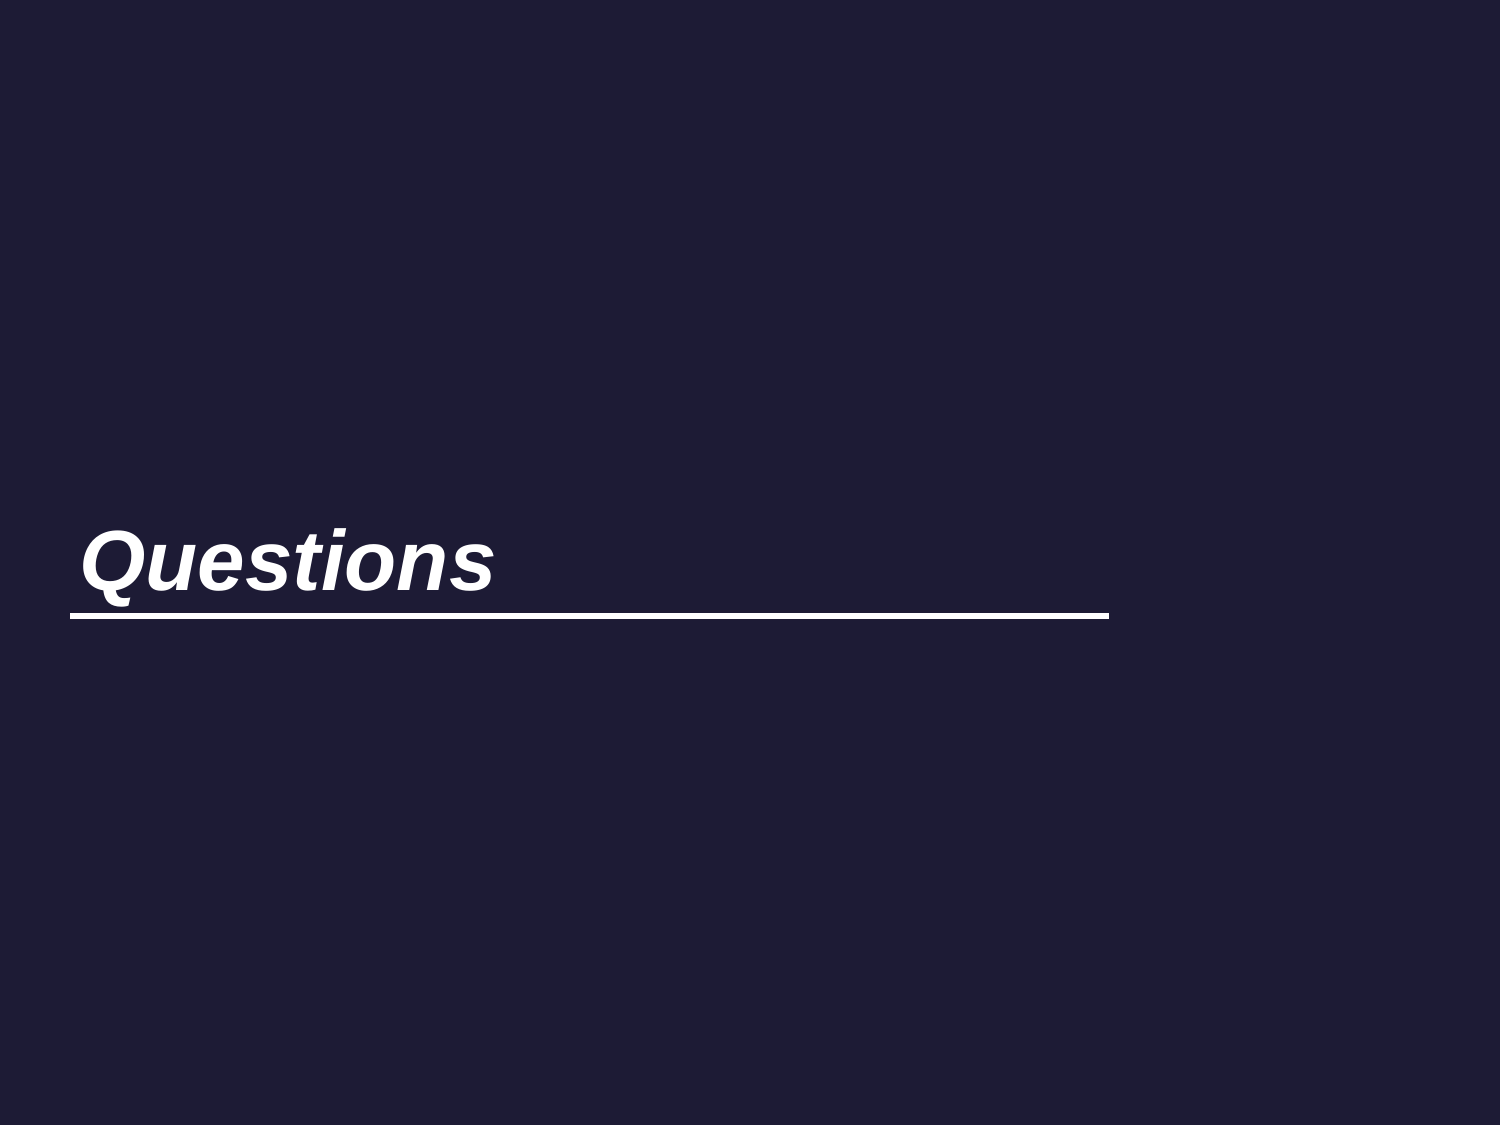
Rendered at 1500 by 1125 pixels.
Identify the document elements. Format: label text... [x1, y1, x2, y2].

title Questions [64, 484, 1415, 628]
